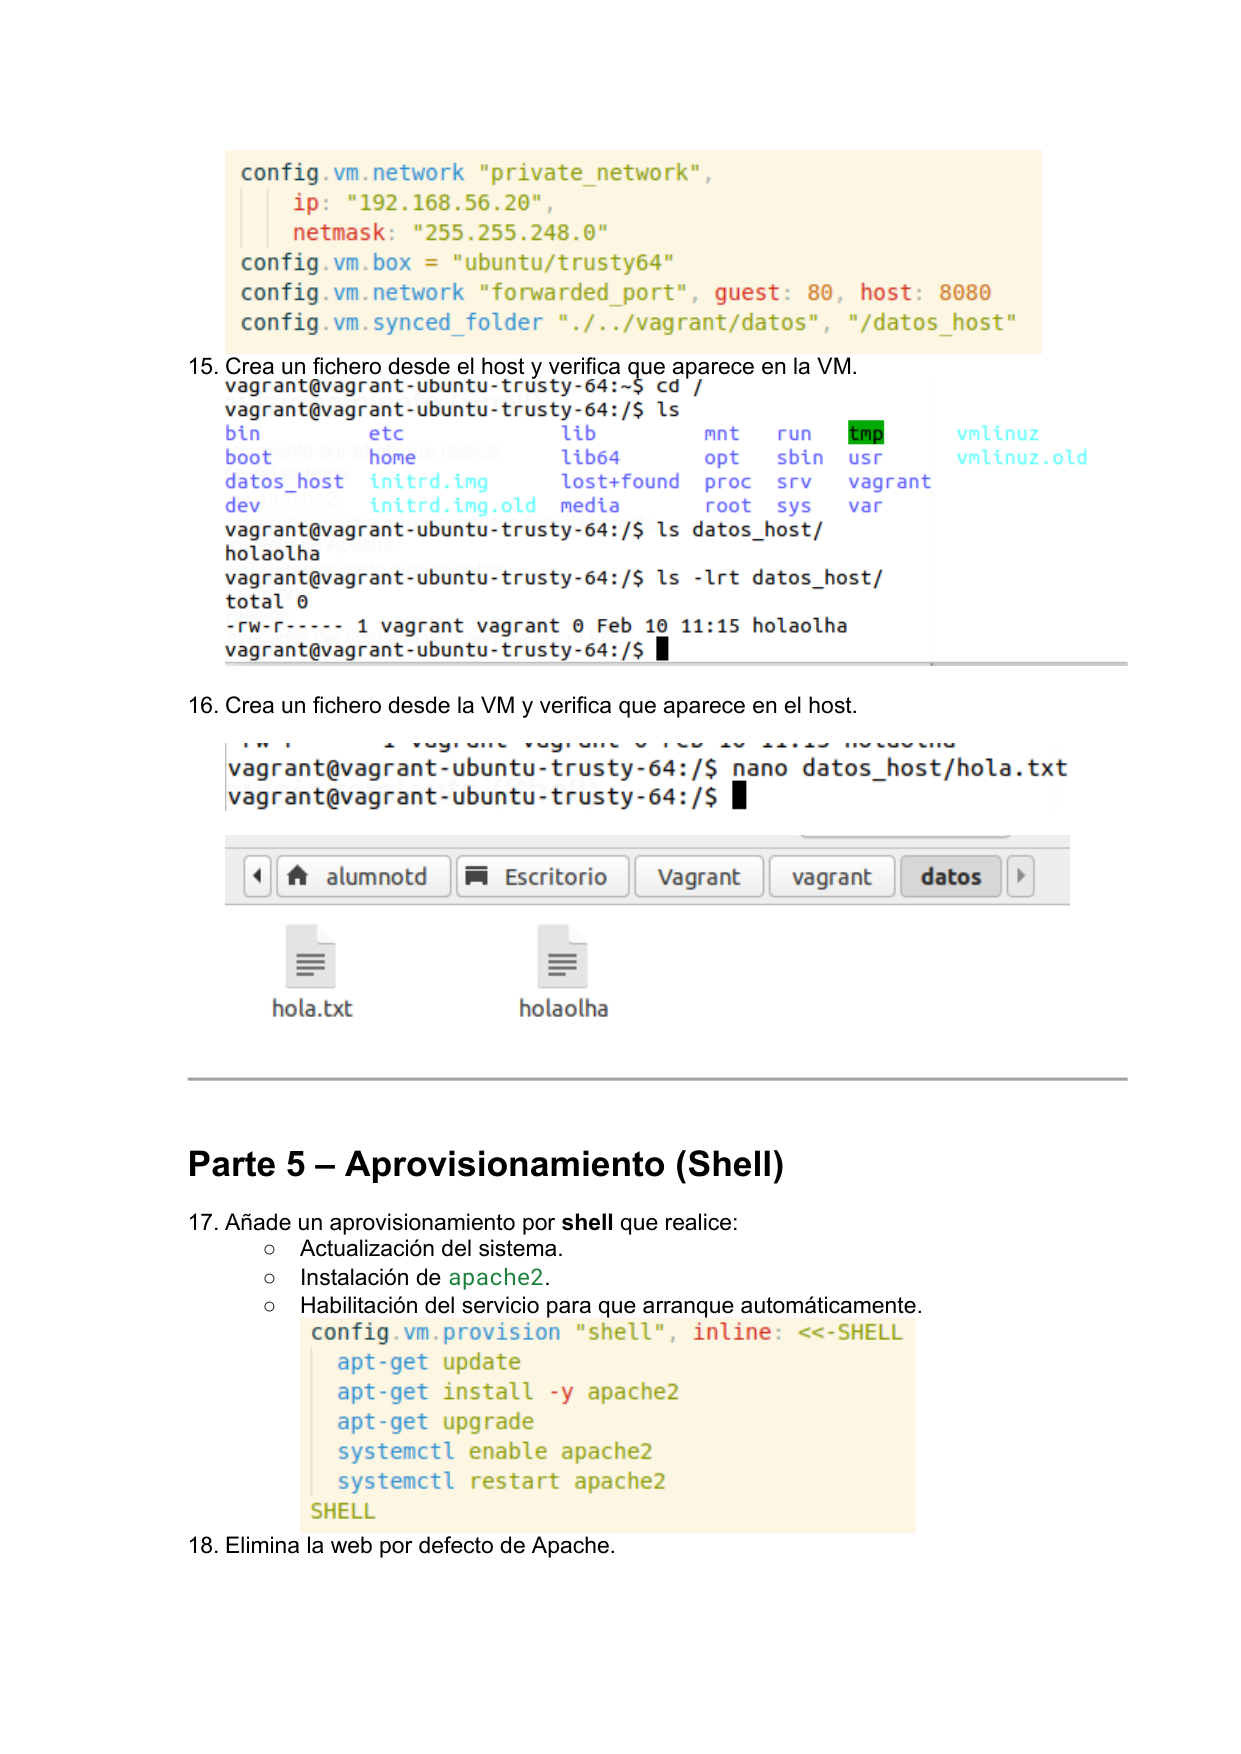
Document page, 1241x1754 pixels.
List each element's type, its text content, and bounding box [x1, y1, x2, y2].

picture [225, 743, 1128, 811]
list Crea un fichero desde la VM y verifica que aparece en el host. [187, 692, 1090, 718]
list Habilitación del servicio para que arranque automáticamente. [262, 1292, 1090, 1318]
picture [225, 150, 1043, 354]
list Elimina la web por defecto de Apache. [187, 1532, 1090, 1559]
list Instalación de apache2. [262, 1262, 1090, 1292]
picture [300, 1318, 916, 1533]
list Crea un fichero desde el host y verifica que aparece en la VM. [187, 353, 1090, 379]
picture [225, 379, 1128, 666]
picture [225, 835, 1071, 1053]
list Actualización del sistema. [262, 1235, 1090, 1262]
list Añade un aprovisionamiento por shell que realice: [187, 1209, 1090, 1235]
subtitle Parte 5 – Aprovisionamiento (Shell) [187, 1143, 1090, 1184]
